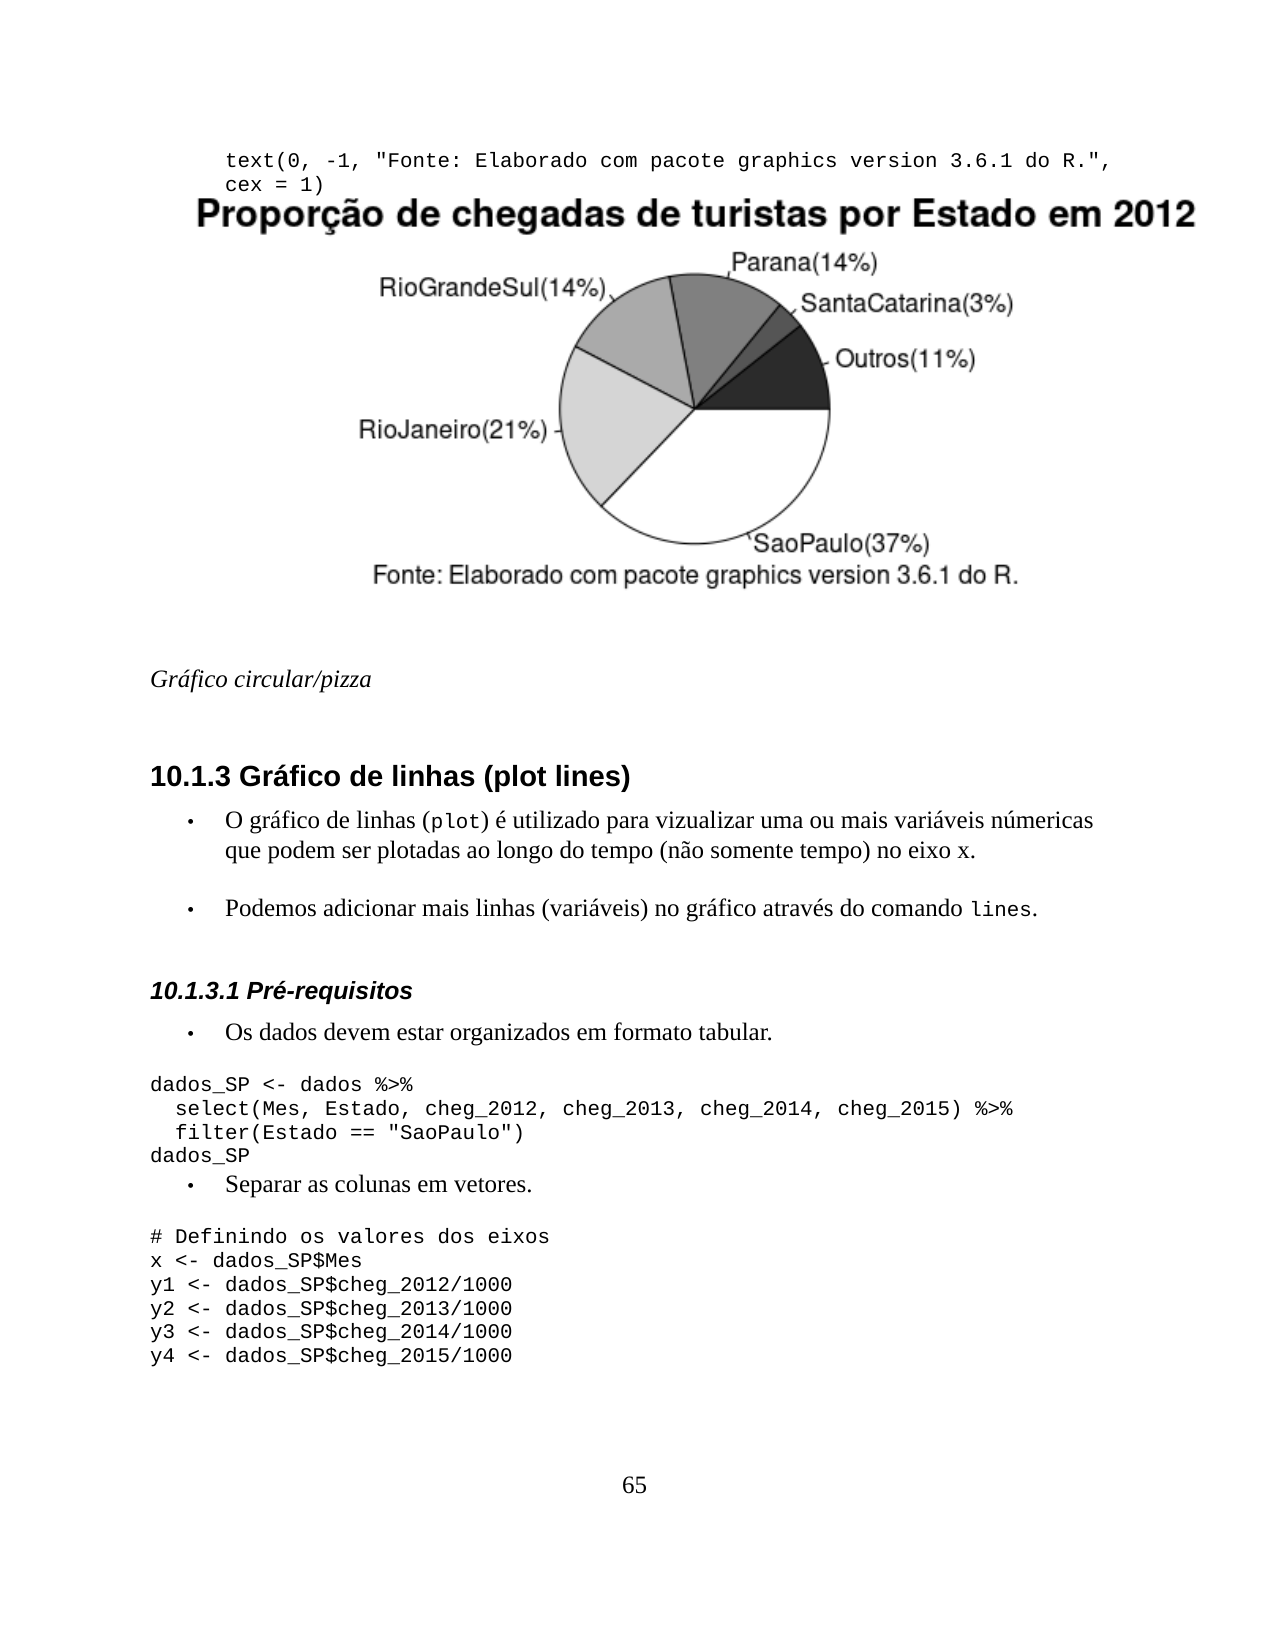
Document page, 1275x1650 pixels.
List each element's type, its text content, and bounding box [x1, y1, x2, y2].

text Gráfico circular/pizza [150, 664, 1125, 693]
subtitle 10.1.3 Gráfico de linhas (plot lines) [150, 759, 1125, 793]
picture [150, 197, 1240, 652]
text dados_SP [150, 1145, 1125, 1169]
text # Definindo os valores dos eixos [150, 1227, 1125, 1250]
list O gráfico de linhas (plot) é utilizado para vizualizar uma ou mais variáveis númericas que podem ser plotadas ao longo do tempo (não somente tempo) no eixo x. [187, 806, 1125, 893]
list Podemos adicionar mais linhas (variáveis) no gráfico através do comando lines. [187, 893, 1125, 951]
text dados_SP <- dados %>% [150, 1074, 1125, 1098]
list text(0, -1, "Fonte: Elaborado com pacote graphics version 3.6.1 do R.", cex = 1) [187, 150, 1125, 197]
text y4 <- dados_SP$cheg_2015/1000 [150, 1345, 1125, 1368]
text y2 <- dados_SP$cheg_2013/1000 [150, 1297, 1125, 1321]
text x <- dados_SP$Mes [150, 1250, 1125, 1274]
subtitle 10.1.3.1 Pré-requisitos [150, 976, 1125, 1004]
list Os dados devem estar organizados em formato tabular. [187, 1017, 1125, 1074]
text filter(Estado == "SaoPaulo") [150, 1122, 1125, 1145]
text y3 <- dados_SP$cheg_2014/1000 [150, 1321, 1125, 1345]
list Separar as colunas em vetores. [187, 1169, 1125, 1227]
text y1 <- dados_SP$cheg_2012/1000 [150, 1274, 1125, 1297]
text select(Mes, Estado, cheg_2012, cheg_2013, cheg_2014, cheg_2015) %>% [150, 1098, 1125, 1122]
